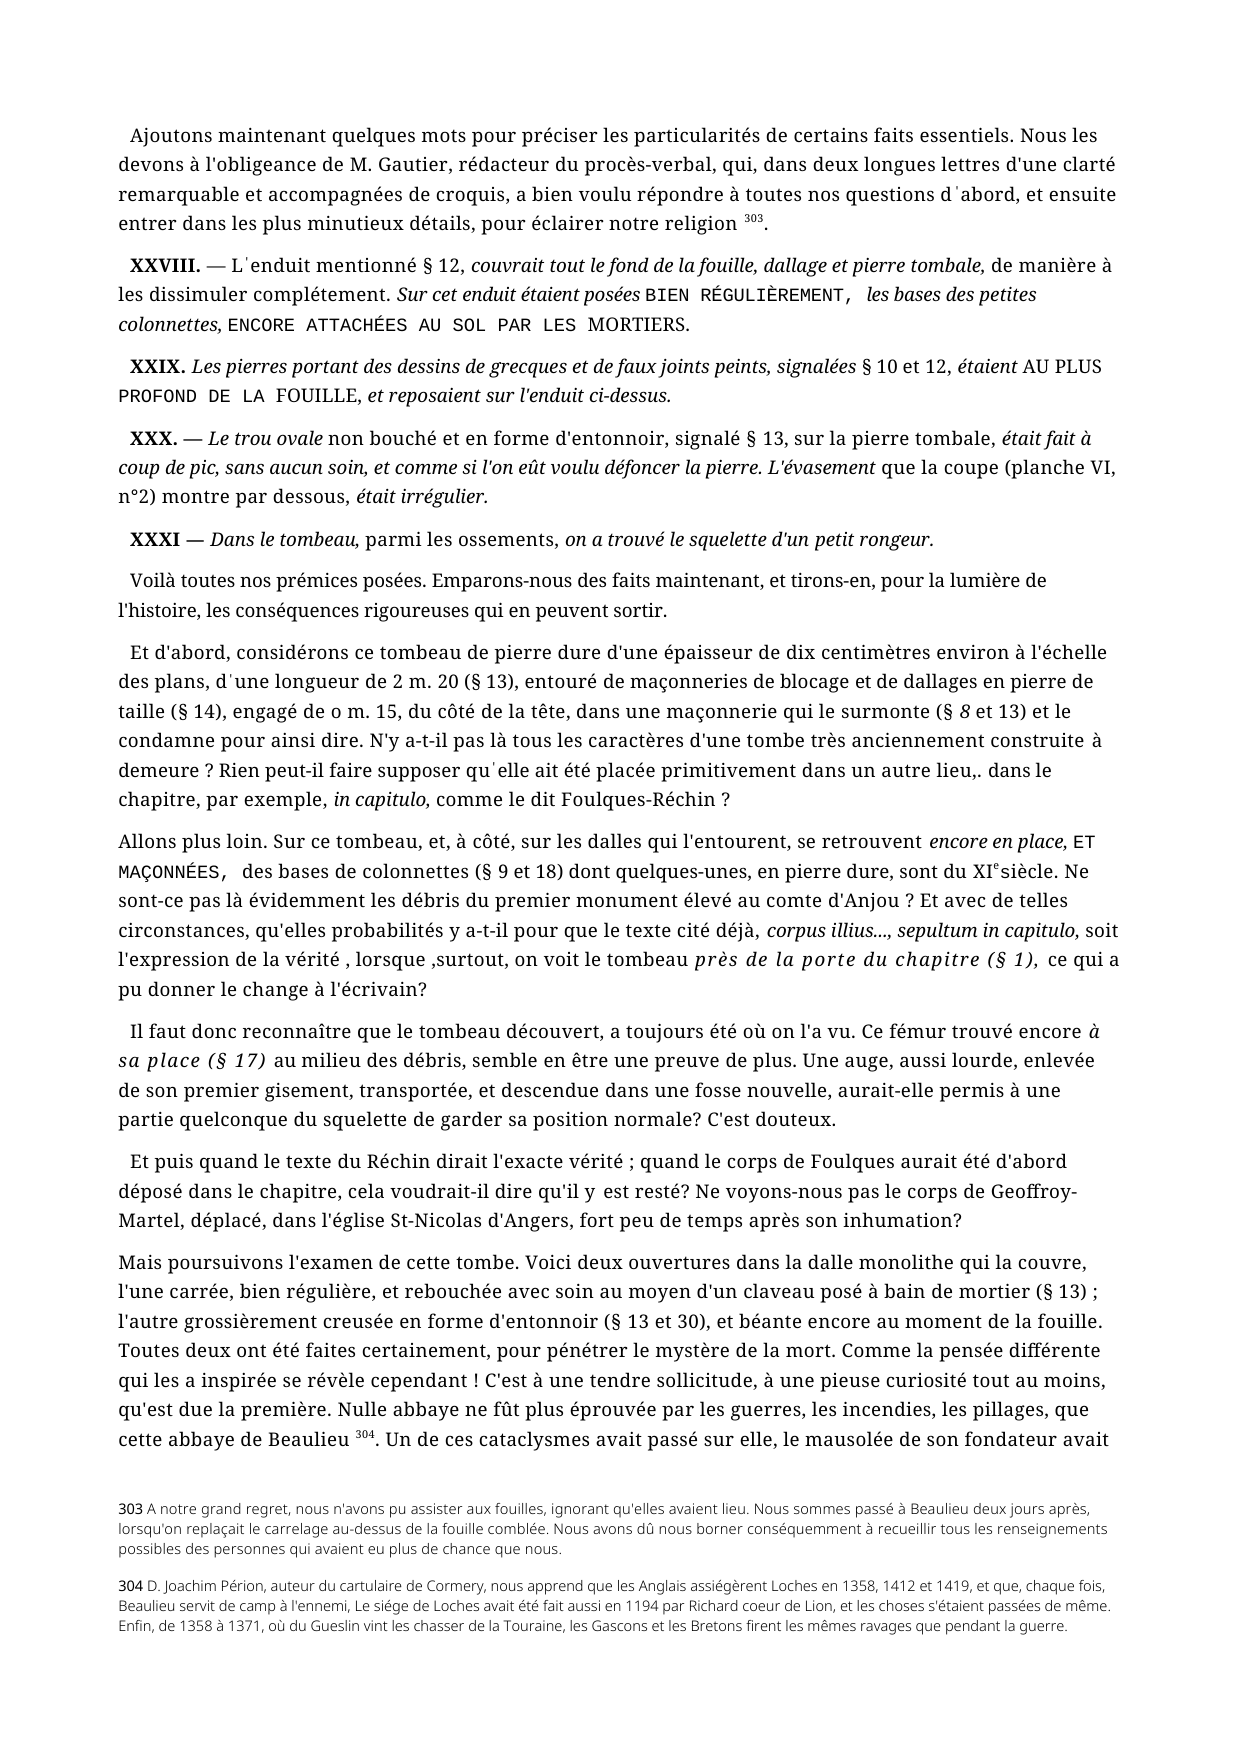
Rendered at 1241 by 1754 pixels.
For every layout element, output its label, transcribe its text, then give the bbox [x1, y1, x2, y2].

text Et d'abord, considérons ce tombeau de pierre dure d'une épaisseur de dix centimètres environ à l'échelle des plans, d'une longueur de 2 m. 20 (§ 13), entouré de maçonneries de blocage et de dallages en pierre de taille (§ 14), engagé de o m. 15, du côté de la tête, dans une maçonnerie qui le surmonte (§ 8 et 13) et le condamne pour ainsi dire. N'y a-t-il pas là tous les caractères d'une tombe très anciennement construite à demeure ? Rien peut-il faire supposer qu'elle ait été placée primitivement dans un autre lieu,. dans le chapitre, par exemple, in capitulo, comme le dit Foulques-Réchin ? [118, 635, 1122, 812]
text Et puis quand le texte du Réchin dirait l'exacte vérité ; quand le corps de Foulques aurait été d'abord déposé dans le chapitre, cela voudrait-il dire qu'il y est resté? Ne voyons-nous pas le corps de Geoffroy-Martel, déplacé, dans l'église St-Nicolas d'Angers, fort peu de temps après son inhumation? [118, 1144, 1122, 1233]
text XXXI — Dans le tombeau, parmi les ossements, on a trouvé le squelette d'un petit rongeur. [118, 522, 1122, 551]
text A notre grand regret, nous n'avons pu assister aux fouilles, ignorant qu'elles avaient lieu. Nous sommes passé à Beaulieu deux jours après, lorsqu'on replaçait le carrelage au-dessus de la fouille comblée. Nous avons dû nous borner conséquemment à recueillir tous les renseignements possibles des personnes qui avaient eu plus de chance que nous. [118, 1499, 1122, 1558]
text XXVIII. — L'enduit mentionné § 12, couvrait tout le fond de la fouille, dallage et pierre tombale, de manière à les dissimuler complétement. Sur cet enduit étaient posées BIEN RÉGULIÈREMENT, les bases des petites colonnettes, ENCORE ATTACHÉES AU SOL PAR LES MORTIERS. [118, 248, 1122, 337]
text Voilà toutes nos prémices posées. Emparons-nous des faits maintenant, et tirons-en, pour la lumière de l'histoire, les conséquences rigoureuses qui en peuvent sortir. [118, 564, 1122, 623]
text XXIX. Les pierres portant des dessins de grecques et de faux joints peints, signalées § 10 et 12, étaient AU PLUS PROFOND DE LA FOUILLE, et reposaient sur l'enduit ci-dessus. [118, 349, 1122, 408]
text Mais poursuivons l'examen de cette tombe. Voici deux ouvertures dans la dalle monolithe qui la couvre, l'une carrée, bien régulière, et rebouchée avec soin au moyen d'un claveau posé à bain de mortier (§ 13) ; l'autre grossièrement creusée en forme d'entonnoir (§ 13 et 30), et béante encore au moment de la fouille. Toutes deux ont été faites certainement, pour pénétrer le mystère de la mort. Comme la pensée différente qui les a inspirée se révèle cependant ! C'est à une tendre sollicitude, à une pieuse curiosité tout au moins, qu'est due la première. Nulle abbaye ne fût plus éprouvée par les guerres, les incendies, les pillages, que cette abbaye de Beaulieu . Un de ces cataclysmes avait passé sur elle, le mausolée de son fondateur avait [118, 1245, 1122, 1452]
text D. Joachim Périon, auteur du cartulaire de Cormery, nous apprend que les Anglais assiégèrent Loches en 1358, 1412 et 1419, et que, chaque fois, Beaulieu servit de camp à l'ennemi, Le siége de Loches avait été fait aussi en 1194 par Richard coeur de Lion, et les choses s'étaient passées de même. Enfin, de 1358 à 1371, où du Gueslin vint les chasser de la Touraine, les Gascons et les Bretons firent les mêmes ravages que pendant la guerre. [118, 1576, 1122, 1636]
text Allons plus loin. Sur ce tombeau, et, à côté, sur les dalles qui l'entourent, se retrouvent encore en place, ET MAÇONNÉES, des bases de colonnettes (§ 9 et 18) dont quelques-unes, en pierre dure, sont du XIesiècle. Ne sont-ce pas là évidemment les débris du premier monument élevé au comte d'Anjou ? Et avec de telles circonstances, qu'elles probabilités y a-t-il pour que le texte cité déjà, corpus illius..., sepultum in capitulo, soit l'expression de la vérité , lorsque ,surtout, on voit le tombeau près de la porte du chapitre (§ 1), ce qui a pu donner le change à l'écrivain? [118, 825, 1122, 1002]
text Ajoutons maintenant quelques mots pour préciser les particularités de certains faits essentiels. Nous les devons à l'obligeance de M. Gautier, rédacteur du procès-verbal, qui, dans deux longues lettres d'une clarté remarquable et accompagnées de croquis, a bien voulu répondre à toutes nos questions d'abord, et ensuite entrer dans les plus minutieux détails, pour éclairer notre religion . [118, 118, 1122, 236]
text XXX. — Le trou ovale non bouché et en forme d'entonnoir, signalé § 13, sur la pierre tombale, était fait à coup de pic, sans aucun soin, et comme si l'on eût voulu défoncer la pierre. L'évasement que la coupe (planche VI, n°2) montre par dessous, était irrégulier. [118, 421, 1122, 509]
text Il faut donc reconnaître que le tombeau découvert, a toujours été où on l'a vu. Ce fémur trouvé encore à sa place (§ 17) au milieu des débris, semble en être une preuve de plus. Une auge, aussi lourde, enlevée de son premier gisement, transportée, et descendue dans une fosse nouvelle, aurait-elle permis à une partie quelconque du squelette de garder sa position normale? C'est douteux. [118, 1014, 1122, 1132]
